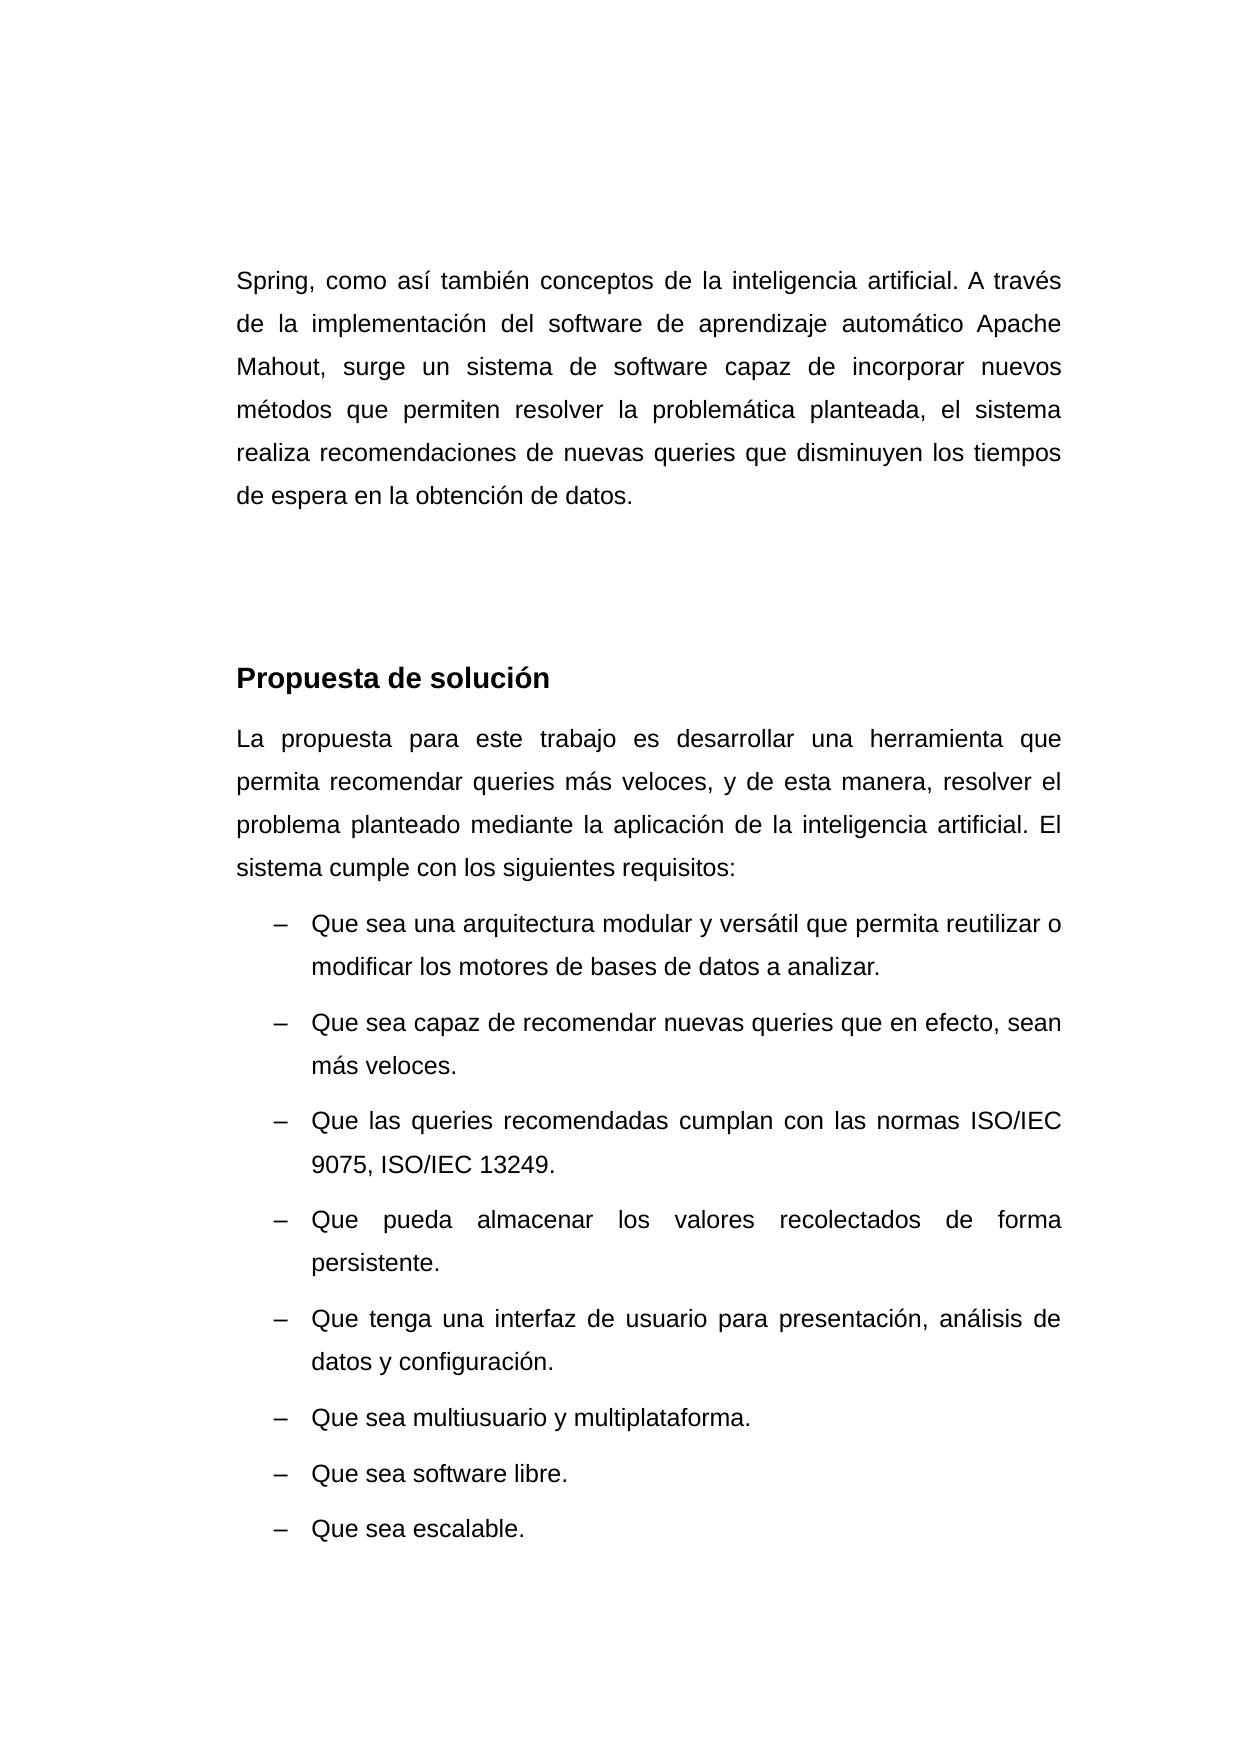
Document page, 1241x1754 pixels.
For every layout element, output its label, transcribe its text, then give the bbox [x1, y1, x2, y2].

list Que sea software libre. [274, 1459, 1063, 1487]
list Que pueda almacenar los valores recolectados de forma persistente. [274, 1205, 1063, 1277]
list Que sea multiusuario y multiplataforma. [274, 1403, 1063, 1432]
text Spring, como así también conceptos de la inteligencia artificial. A través de la implementación del software de aprendizaje automático Apache Mahout, surge un sistema de software capaz de incorporar nuevos métodos que permiten resolver la problemática planteada, el sistema realiza recomendaciones de nuevas queries que disminuyen los tiempos de espera en la obtención de datos. [236, 266, 1063, 510]
list Que las queries recomendadas cumplan con las normas ISO/IEC 9075, ISO/IEC 13249. [274, 1106, 1063, 1178]
text La propuesta para este trabajo es desarrollar una herramienta que permita recomendar queries más veloces, y de esta manera, resolver el problema planteado mediante la aplicación de la inteligencia artificial. El sistema cumple con los siguientes requisitos: [236, 724, 1063, 882]
list Que sea una arquitectura modular y versátil que permita reutilizar o modificar los motores de bases de datos a analizar. [274, 909, 1063, 981]
list Que sea escalable. [274, 1514, 1063, 1543]
list Que sea capaz de recomendar nuevas queries que en efecto, sean más veloces. [274, 1007, 1063, 1079]
subtitle Propuesta de solución [236, 661, 1063, 694]
list Que tenga una interfaz de usuario para presentación, análisis de datos y configuración. [274, 1304, 1063, 1376]
